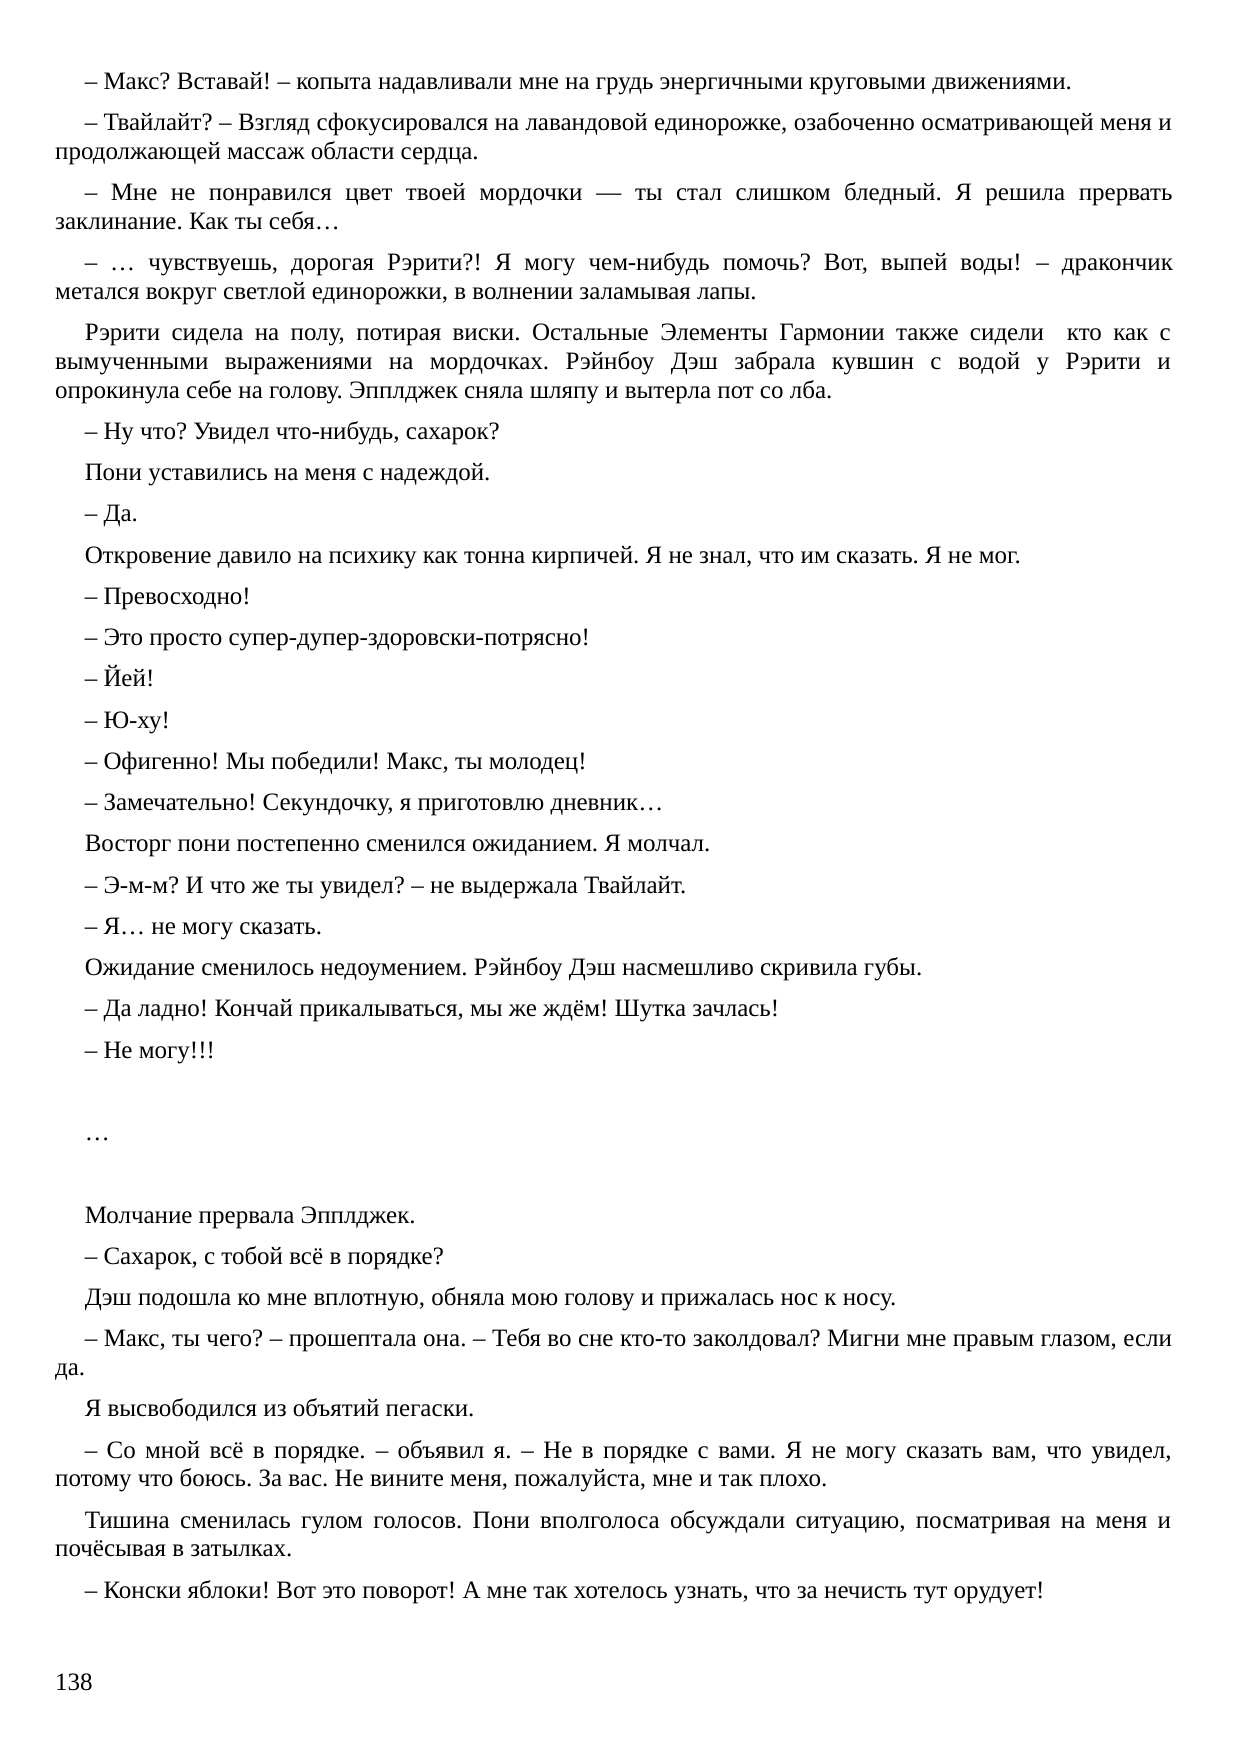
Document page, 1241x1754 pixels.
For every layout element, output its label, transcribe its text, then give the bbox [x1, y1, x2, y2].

text – Твайлайт? – Взгляд сфокусировался на лавандовой единорожке, озабоченно осматривающей меня и продолжающей массаж области сердца. [55, 107, 1173, 165]
text – Йей! [55, 663, 1173, 692]
text Откровение давило на психику как тонна кирпичей. Я не знал, что им сказать. Я не мог. [55, 540, 1173, 568]
text – Ю-ху! [55, 705, 1173, 733]
text – Превосходно! [55, 581, 1173, 610]
text – Макс? Вставай! – копыта надавливали мне на грудь энергичными круговыми движениями. [55, 66, 1173, 95]
text – Да. [55, 498, 1173, 527]
text – Это просто супер-дупер-здоровски-потрясно! [55, 622, 1173, 651]
text Ожидание сменилось недоумением. Рэйнбоу Дэш насмешливо скривила губы. [55, 952, 1173, 981]
text – Замечательно! Секундочку, я приготовлю дневник… [55, 787, 1173, 816]
text Молчание прервала Эпплджек. [55, 1200, 1173, 1228]
text – Ну что? Увидел что-нибудь, сахарок? [55, 416, 1173, 445]
text – Я… не могу сказать. [55, 911, 1173, 940]
text – … чувствуешь, дорогая Рэрити?! Я могу чем-нибудь помочь? Вот, выпей воды! – дракончик метался вокруг светлой единорожки, в волнении заламывая лапы. [55, 247, 1173, 305]
text – Со мной всё в порядке. – объявил я. – Не в порядке с вами. Я не могу сказать вам, что увидел, потому что боюсь. За вас. Не вините меня, пожалуйста, мне и так плохо. [55, 1435, 1173, 1492]
text – Макс, ты чего? – прошептала она. – Тебя во сне кто-то заколдовал? Мигни мне правым глазом, если да. [55, 1323, 1173, 1381]
text – Сахарок, с тобой всё в порядке? [55, 1241, 1173, 1270]
text … [55, 1117, 1173, 1146]
text Пони уставились на меня с надеждой. [55, 457, 1173, 486]
text – Конски яблоки! Вот это поворот! А мне так хотелось узнать, что за нечисть тут орудует! [55, 1575, 1173, 1603]
text Я высвободился из объятий пегаски. [55, 1393, 1173, 1422]
text Восторг пони постепенно сменился ожиданием. Я молчал. [55, 828, 1173, 857]
text – Не могу!!! [55, 1035, 1173, 1063]
text – Мне не понравился цвет твоей мордочки — ты стал слишком бледный. Я решила прервать заклинание. Как ты себя… [55, 177, 1173, 235]
text Дэш подошла ко мне вплотную, обняла мою голову и прижалась нос к носу. [55, 1282, 1173, 1311]
text – Э-м-м? И что же ты увидел? – не выдержала Твайлайт. [55, 870, 1173, 898]
text Тишина сменилась гулом голосов. Пони вполголоса обсуждали ситуацию, посматривая на меня и почёсывая в затылках. [55, 1505, 1173, 1562]
text – Офигенно! Мы победили! Макс, ты молодец! [55, 746, 1173, 775]
text Рэрити сидела на полу, потирая виски. Остальные Элементы Гармонии также сидели кто как с вымученными выражениями на мордочках. Рэйнбоу Дэш забрала кувшин с водой у Рэрити и опрокинула себе на голову. Эпплджек сняла шляпу и вытерла пот со лба. [55, 317, 1173, 403]
text – Да ладно! Кончай прикалываться, мы же ждём! Шутка зачлась! [55, 993, 1173, 1022]
